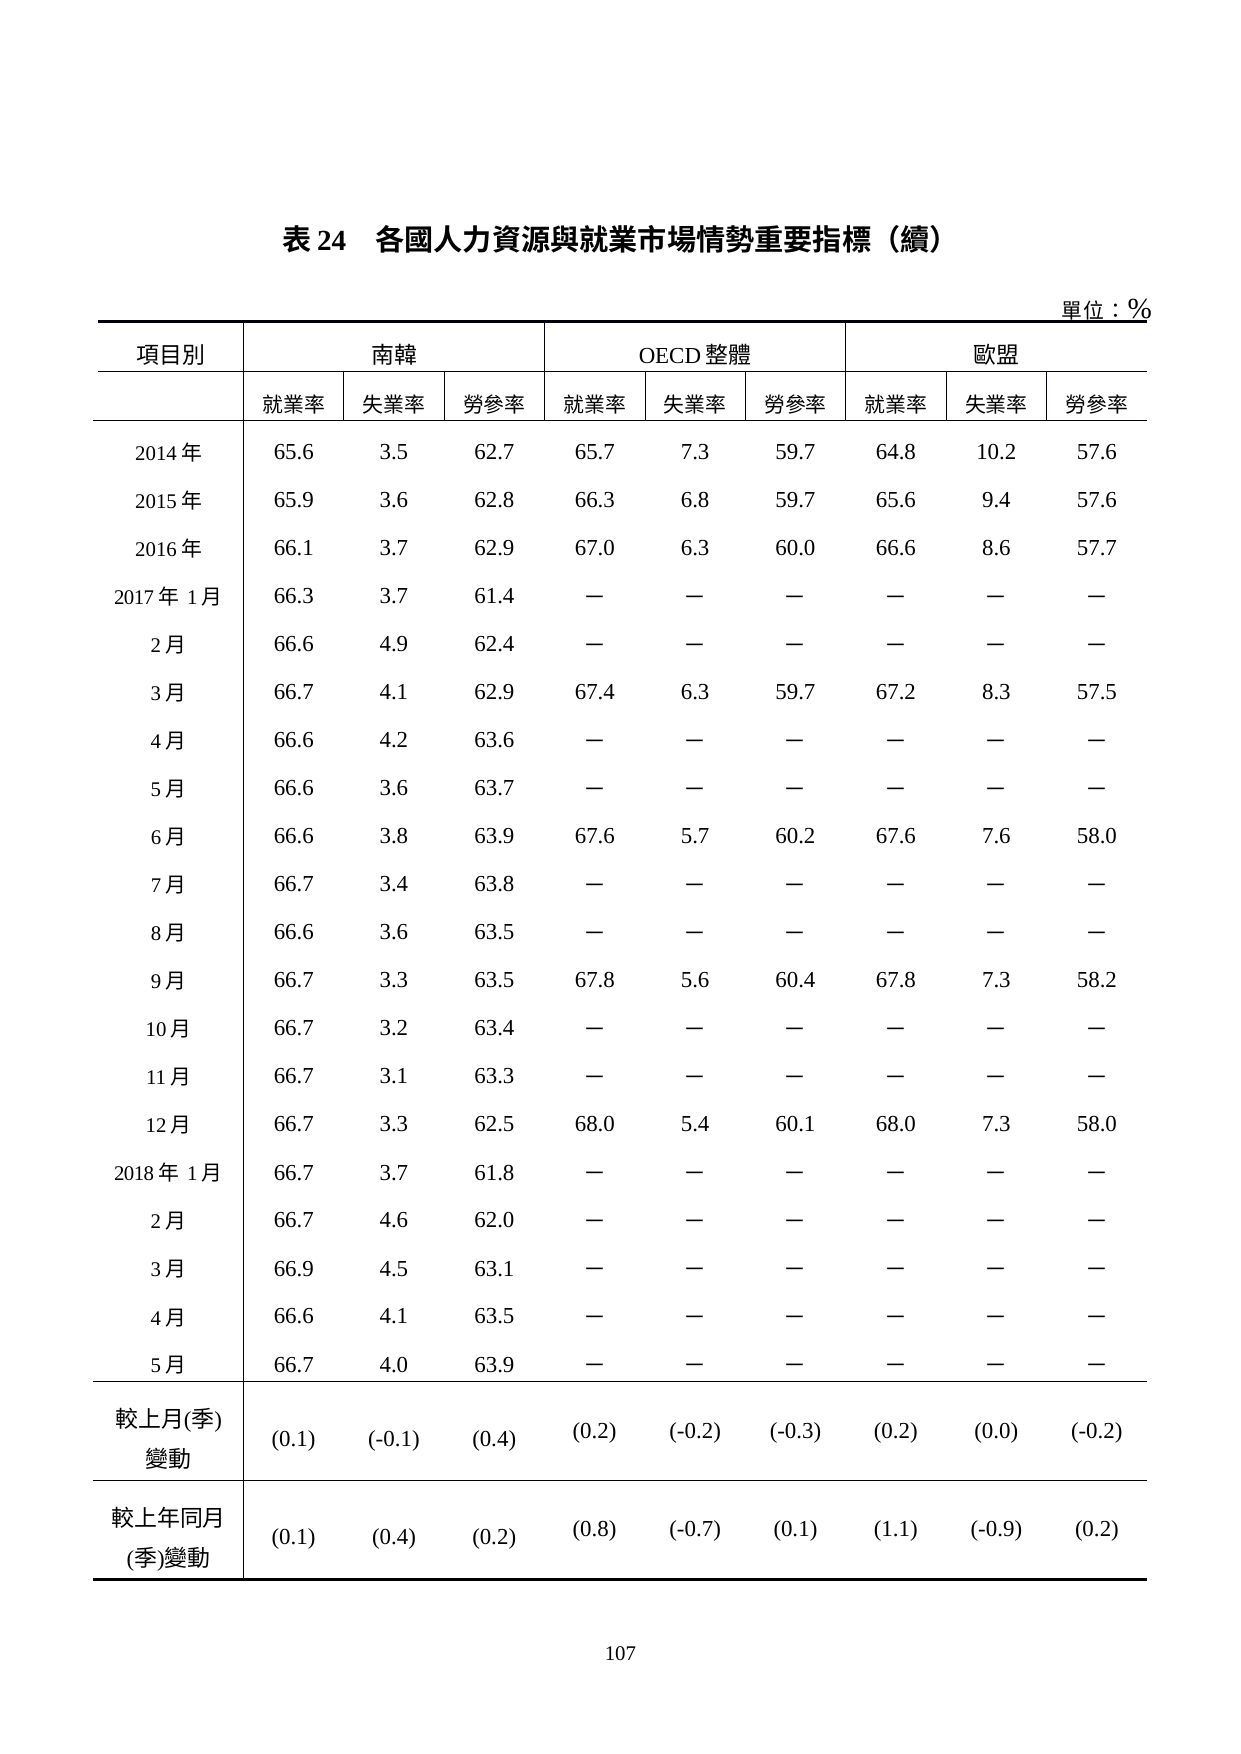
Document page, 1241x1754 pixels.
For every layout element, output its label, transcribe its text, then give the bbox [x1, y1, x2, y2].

table_cell － [544, 1044, 645, 1092]
table_cell 勞參率 [746, 372, 845, 419]
table_cell 4.5 [344, 1236, 444, 1284]
table_cell － [544, 900, 645, 948]
table_cell 65.7 [544, 421, 645, 468]
table_cell 63.4 [444, 996, 544, 1044]
table_cell 4.1 [344, 1285, 444, 1332]
table_cell － [845, 1189, 946, 1236]
table_cell 66.6 [244, 708, 343, 756]
table_cell 10月 [93, 996, 243, 1044]
table_cell － [745, 996, 845, 1044]
table_cell 63.9 [444, 804, 544, 852]
table_cell 9月 [93, 948, 243, 996]
table_cell 3.3 [344, 1093, 444, 1140]
table_cell (1.1) [845, 1481, 946, 1578]
table_cell 4.9 [344, 612, 444, 660]
table_cell 勞參率 [445, 372, 544, 419]
table_cell － [1046, 612, 1147, 660]
table_cell － [645, 612, 745, 660]
table_cell (0.4) [344, 1481, 444, 1578]
table_cell 5月 [93, 1333, 243, 1381]
table_cell 68.0 [544, 1093, 645, 1140]
table_header 南韓 [244, 323, 544, 371]
table_cell － [645, 1333, 745, 1381]
table_cell － [946, 900, 1046, 948]
table_cell 58.2 [1046, 948, 1147, 996]
table_cell 5月 [93, 756, 243, 804]
table_cell － [845, 612, 946, 660]
table_cell 65.6 [244, 421, 343, 468]
table_cell 59.7 [745, 468, 845, 516]
table_cell 勞參率 [1047, 372, 1147, 419]
table_cell 66.6 [244, 900, 343, 948]
table_cell 63.3 [444, 1044, 544, 1092]
table_cell 60.4 [745, 948, 845, 996]
table_cell － [1046, 1140, 1147, 1188]
table_cell 61.8 [444, 1140, 544, 1188]
table_cell 60.1 [745, 1093, 845, 1140]
table_cell (0.0) [946, 1382, 1046, 1479]
text 單位：% [177, 281, 1151, 320]
table_cell 失業率 [947, 372, 1046, 419]
table_cell 5.7 [645, 804, 745, 852]
table_cell 63.1 [444, 1236, 544, 1284]
table_cell 7.3 [946, 1093, 1046, 1140]
table_cell － [745, 708, 845, 756]
table_cell － [645, 996, 745, 1044]
table_cell － [645, 1236, 745, 1284]
table_cell 11月 [93, 1044, 243, 1092]
table_cell － [645, 1189, 745, 1236]
table_cell 9.4 [946, 468, 1046, 516]
table_cell 3.7 [344, 564, 444, 612]
table_cell － [845, 708, 946, 756]
table_cell 63.7 [444, 756, 544, 804]
table_cell － [845, 900, 946, 948]
table_cell 3月 [93, 660, 243, 708]
table_cell 4月 [93, 708, 243, 756]
table_cell － [544, 564, 645, 612]
table_cell 3.8 [344, 804, 444, 852]
table_cell － [946, 756, 1046, 804]
table_cell － [845, 564, 946, 612]
table_cell － [946, 1140, 1046, 1188]
table_cell 66.7 [244, 1044, 343, 1092]
table_cell － [1046, 1285, 1147, 1332]
table_cell － [1046, 1333, 1147, 1381]
table_cell 6.3 [645, 660, 745, 708]
table_cell － [544, 612, 645, 660]
table_cell － [645, 564, 745, 612]
table_cell 66.6 [845, 516, 946, 564]
table_cell － [946, 1044, 1046, 1092]
table_cell 63.5 [444, 1285, 544, 1332]
table_cell 66.6 [244, 612, 343, 660]
table_cell － [645, 1044, 745, 1092]
table_cell 2018年 1月 [93, 1140, 243, 1188]
table_cell － [946, 1285, 1046, 1332]
table_cell 8.6 [946, 516, 1046, 564]
table_cell － [845, 996, 946, 1044]
table_cell － [1046, 900, 1147, 948]
table_cell 6.3 [645, 516, 745, 564]
table_cell 67.2 [845, 660, 946, 708]
table_cell 63.8 [444, 852, 544, 900]
table_cell 5.6 [645, 948, 745, 996]
table_cell 就業率 [545, 372, 645, 419]
table_cell 失業率 [646, 372, 745, 419]
table_cell 4.1 [344, 660, 444, 708]
table_cell (0.2) [444, 1481, 544, 1578]
table_cell － [544, 1333, 645, 1381]
table_cell － [845, 1236, 946, 1284]
table_cell 65.6 [845, 468, 946, 516]
table_cell 3.7 [344, 1140, 444, 1188]
table_cell 67.8 [845, 948, 946, 996]
table_cell － [745, 756, 845, 804]
table_cell 3.3 [344, 948, 444, 996]
table_cell (-0.9) [946, 1481, 1046, 1578]
table_cell 7.3 [946, 948, 1046, 996]
table_cell 66.6 [244, 804, 343, 852]
table_cell 58.0 [1046, 1093, 1147, 1140]
table_cell － [946, 1189, 1046, 1236]
table_cell 就業率 [846, 372, 946, 419]
table_cell － [544, 1189, 645, 1236]
table_cell 6.8 [645, 468, 745, 516]
table_cell 57.6 [1046, 468, 1147, 516]
table_cell － [946, 852, 1046, 900]
table_cell 較上年同月(季)變動 [93, 1481, 243, 1578]
table_cell 58.0 [1046, 804, 1147, 852]
table_cell (0.2) [544, 1382, 645, 1479]
table_cell － [544, 1140, 645, 1188]
table_cell 12月 [93, 1093, 243, 1140]
table_cell － [1046, 564, 1147, 612]
table_cell 8月 [93, 900, 243, 948]
table_cell － [845, 1285, 946, 1332]
table_cell － [745, 1140, 845, 1188]
table_cell 66.7 [244, 996, 343, 1044]
table_cell 66.3 [244, 564, 343, 612]
table_cell 66.7 [244, 948, 343, 996]
table_cell 7.3 [645, 421, 745, 468]
table_cell － [544, 1236, 645, 1284]
table_cell 2月 [93, 1189, 243, 1236]
table_cell 66.7 [244, 852, 343, 900]
table_cell 3.4 [344, 852, 444, 900]
table_cell － [946, 1333, 1046, 1381]
table_cell 8.3 [946, 660, 1046, 708]
table_cell 57.6 [1046, 421, 1147, 468]
table_cell － [845, 1333, 946, 1381]
table_cell － [745, 564, 845, 612]
table_cell 較上月(季) 變動 [93, 1382, 243, 1479]
table_cell 67.6 [544, 804, 645, 852]
table_cell － [645, 900, 745, 948]
table_cell 67.4 [544, 660, 645, 708]
table_cell － [745, 1189, 845, 1236]
table_cell 4.6 [344, 1189, 444, 1236]
table_cell 66.7 [244, 1189, 343, 1236]
table_cell 62.9 [444, 516, 544, 564]
table_cell (0.2) [845, 1382, 946, 1479]
table_cell － [544, 1285, 645, 1332]
table_header 項目別 [98, 323, 243, 371]
table_cell 60.0 [745, 516, 845, 564]
table_cell 就業率 [244, 372, 343, 419]
table_cell (0.4) [444, 1382, 544, 1479]
table_cell － [745, 1285, 845, 1332]
table_cell 66.9 [244, 1236, 343, 1284]
table_cell 10.2 [946, 421, 1046, 468]
table_cell 2014年 [93, 421, 243, 468]
table_cell － [745, 1236, 845, 1284]
table_cell (0.1) [244, 1481, 343, 1578]
table_cell (-0.2) [1046, 1382, 1147, 1479]
table_cell 3.2 [344, 996, 444, 1044]
table_cell 3.6 [344, 756, 444, 804]
table_cell 2015年 [93, 468, 243, 516]
table_cell (0.1) [745, 1481, 845, 1578]
table_cell 59.7 [745, 660, 845, 708]
table_cell 63.9 [444, 1333, 544, 1381]
table_cell 5.4 [645, 1093, 745, 1140]
table_cell [93, 371, 243, 419]
table_cell － [544, 852, 645, 900]
table_cell 66.7 [244, 1333, 343, 1381]
table_cell － [544, 708, 645, 756]
table_cell (-0.2) [645, 1382, 745, 1479]
table_cell (-0.7) [645, 1481, 745, 1578]
table_cell 失業率 [344, 372, 444, 419]
table_cell 3.6 [344, 468, 444, 516]
table_cell － [745, 852, 845, 900]
table_cell 63.6 [444, 708, 544, 756]
table_cell 66.7 [244, 1140, 343, 1188]
table_cell 62.7 [444, 421, 544, 468]
table_cell － [946, 1236, 1046, 1284]
table_cell － [745, 1044, 845, 1092]
table_cell 64.8 [845, 421, 946, 468]
table_cell 3月 [93, 1236, 243, 1284]
table_cell － [845, 852, 946, 900]
table_cell 4.0 [344, 1333, 444, 1381]
table_header OECD整體 [545, 323, 845, 371]
table_cell － [544, 756, 645, 804]
table_cell － [845, 756, 946, 804]
table_cell － [1046, 852, 1147, 900]
table_cell 63.5 [444, 900, 544, 948]
table_cell (0.2) [1046, 1481, 1147, 1578]
table_cell 66.6 [244, 1285, 343, 1332]
table_cell 65.9 [244, 468, 343, 516]
table_cell － [745, 612, 845, 660]
table_cell － [845, 1140, 946, 1188]
text 表24 各國人力資源與就業市場情勢重要指標（續） [177, 207, 1063, 261]
table_cell 57.7 [1046, 516, 1147, 564]
table_cell (0.1) [244, 1382, 343, 1479]
table_cell 62.5 [444, 1093, 544, 1140]
table_cell 66.6 [244, 756, 343, 804]
table_cell 66.7 [244, 1093, 343, 1140]
table_cell － [1046, 996, 1147, 1044]
table_cell － [645, 756, 745, 804]
table_cell － [645, 708, 745, 756]
table_cell － [1046, 756, 1147, 804]
table_cell 62.0 [444, 1189, 544, 1236]
table_cell 61.4 [444, 564, 544, 612]
table_cell － [745, 900, 845, 948]
table_cell (-0.1) [344, 1382, 444, 1479]
table_cell 67.8 [544, 948, 645, 996]
table_cell － [1046, 708, 1147, 756]
table_cell 2017年 1月 [93, 564, 243, 612]
table_cell 63.5 [444, 948, 544, 996]
table_cell － [845, 1044, 946, 1092]
table_cell 60.2 [745, 804, 845, 852]
table_cell 3.1 [344, 1044, 444, 1092]
table_cell － [645, 1285, 745, 1332]
table_cell 57.5 [1046, 660, 1147, 708]
table_cell 6月 [93, 804, 243, 852]
table_header 歐盟 [846, 323, 1147, 371]
table_cell 4月 [93, 1285, 243, 1332]
table_cell 62.9 [444, 660, 544, 708]
table_cell － [1046, 1189, 1147, 1236]
table_cell 66.3 [544, 468, 645, 516]
table_cell － [946, 564, 1046, 612]
table_cell 2月 [93, 612, 243, 660]
table_cell 2016年 [93, 516, 243, 564]
table_cell 7月 [93, 852, 243, 900]
table_cell 3.5 [344, 421, 444, 468]
table_cell － [645, 852, 745, 900]
table_cell － [745, 1333, 845, 1381]
table_cell 3.7 [344, 516, 444, 564]
table_cell 62.8 [444, 468, 544, 516]
table_cell － [946, 612, 1046, 660]
table_cell － [645, 1140, 745, 1188]
table_cell 7.6 [946, 804, 1046, 852]
table_cell 62.4 [444, 612, 544, 660]
table_cell － [1046, 1044, 1147, 1092]
table_header [93, 320, 98, 371]
table_cell (-0.3) [745, 1382, 845, 1479]
table_cell 67.0 [544, 516, 645, 564]
table_cell － [544, 996, 645, 1044]
table_cell － [1046, 1236, 1147, 1284]
table_cell 59.7 [745, 421, 845, 468]
table_cell － [946, 708, 1046, 756]
table_cell － [946, 996, 1046, 1044]
table_cell 68.0 [845, 1093, 946, 1140]
table_cell 4.2 [344, 708, 444, 756]
table_cell 3.6 [344, 900, 444, 948]
table_cell 66.1 [244, 516, 343, 564]
table_cell (0.8) [544, 1481, 645, 1578]
table_cell 66.7 [244, 660, 343, 708]
table_cell 67.6 [845, 804, 946, 852]
